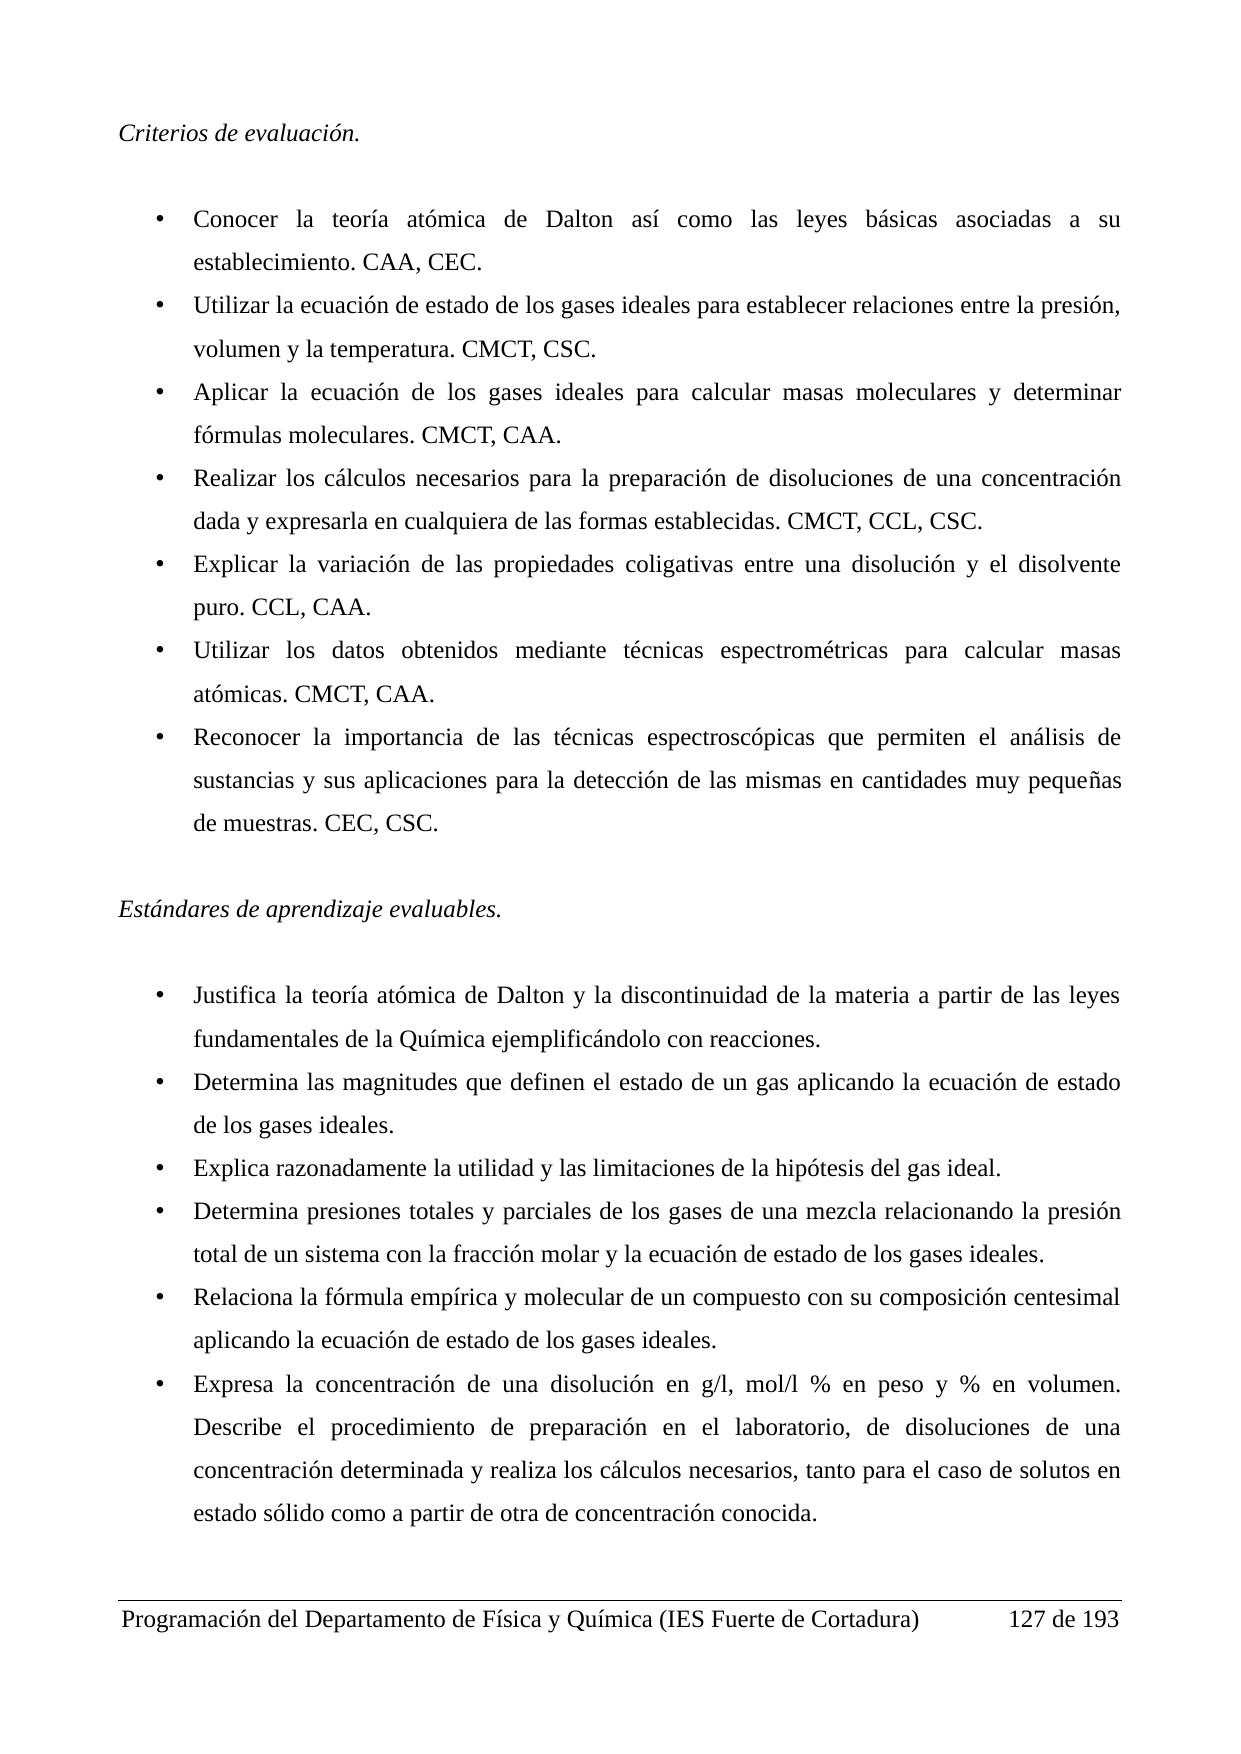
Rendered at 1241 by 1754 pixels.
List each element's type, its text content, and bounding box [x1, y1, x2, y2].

list Realizar los cálculos necesarios para la preparación de disoluciones de una concentración dada y expresarla en cualquiera de las formas establecidas. CMCT, CCL, CSC. [156, 463, 1122, 535]
list Determina presiones totales y parciales de los gases de una mezcla relacionando la presión total de un sistema con la fracción molar y la ecuación de estado de los gases ideales. [156, 1196, 1122, 1268]
list Justifica la teoría atómica de Dalton y la discontinuidad de la materia a partir de las leyes fundamentales de la Química ejemplificándolo con reacciones. [156, 981, 1122, 1052]
list Relaciona la fórmula empírica y molecular de un compuesto con su composición centesimal aplicando la ecuación de estado de los gases ideales. [156, 1282, 1122, 1354]
list Explica razonadamente la utilidad y las limitaciones de la hipótesis del gas ideal. [156, 1153, 1122, 1182]
list Conocer la teoría atómica de Dalton así como las leyes básicas asociadas a su establecimiento. CAA, CEC. [156, 204, 1122, 276]
list Utilizar la ecuación de estado de los gases ideales para establecer relaciones entre la presión, volumen y la temperatura. CMCT, CSC. [156, 291, 1122, 362]
list Aplicar la ecuación de los gases ideales para calcular masas moleculares y determinar fórmulas moleculares. CMCT, CAA. [156, 377, 1122, 449]
list Utilizar los datos obtenidos mediante técnicas espectrométricas para calcular masas atómicas. CMCT, CAA. [156, 636, 1122, 707]
list Determina las magnitudes que definen el estado de un gas aplicando la ecuación de estado de los gases ideales. [156, 1067, 1122, 1139]
text Estándares de aprendizaje evaluables. [118, 894, 1122, 923]
text Criterios de evaluación. [118, 118, 1122, 147]
list Reconocer la importancia de las técnicas espectroscópicas que permiten el análisis de sustancias y sus aplicaciones para la detección de las mismas en cantidades muy pequeñas de muestras. CEC, CSC. [156, 722, 1122, 837]
list Expresa la concentración de una disolución en g/l, mol/l % en peso y % en volumen. Describe el procedimiento de preparación en el laboratorio, de disoluciones de una concentración determinada y realiza los cálculos necesarios, tanto para el caso de solutos en estado sólido como a partir de otra de concentración conocida. [156, 1369, 1122, 1527]
list Explicar la variación de las propiedades coligativas entre una disolución y el disolvente puro. CCL, CAA. [156, 549, 1122, 621]
